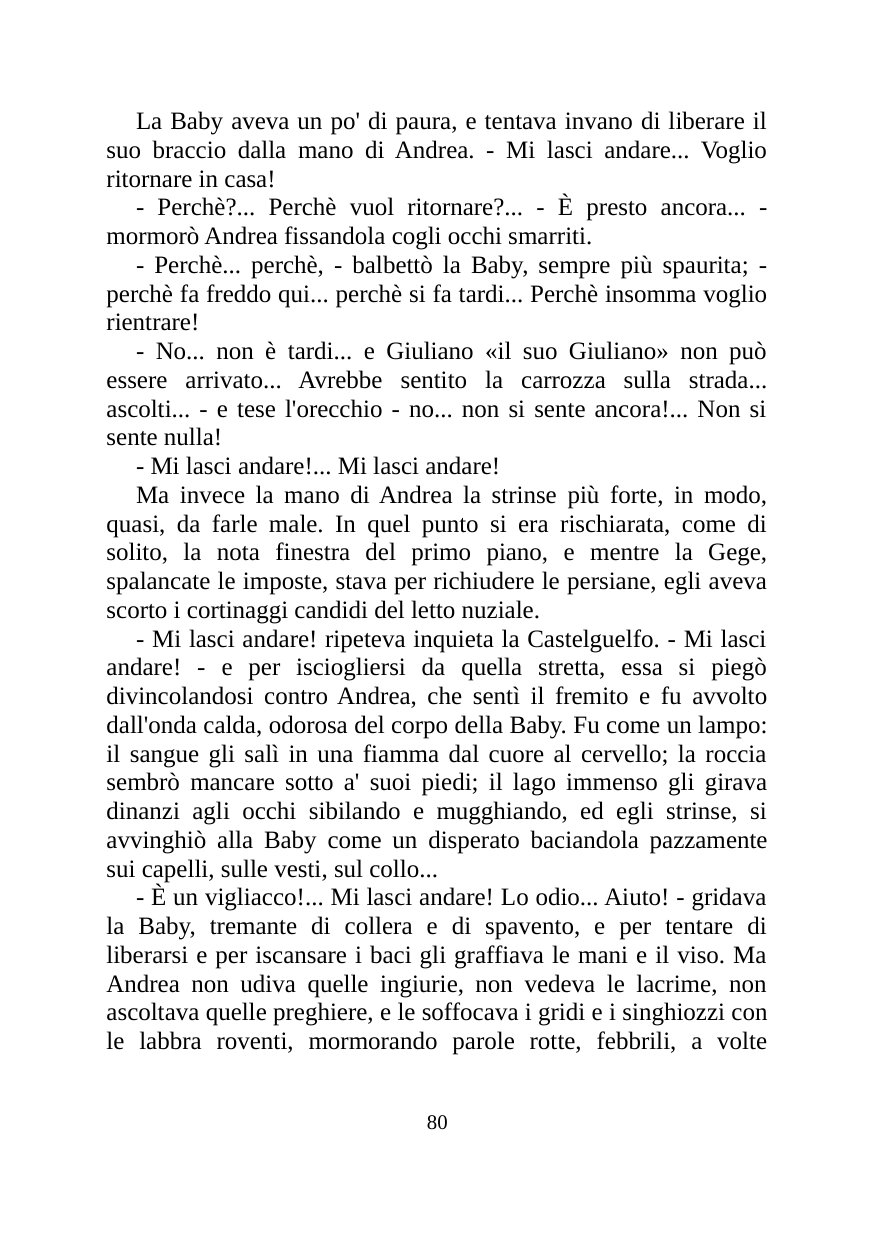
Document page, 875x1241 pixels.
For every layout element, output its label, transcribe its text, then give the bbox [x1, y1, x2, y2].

text La Baby aveva un po' di paura, e tentava invano di liberare il suo braccio dalla mano di Andrea. - Mi lasci andare... Voglio ritornare in casa! [106, 106, 768, 192]
text - No... non è tardi... e Giuliano «il suo Giuliano» non può essere arrivato... Avrebbe sentito la carrozza sulla strada... ascolti... - e tese l'orecchio - no... non si sente ancora!... Non si sente nulla! [106, 336, 768, 451]
text - Mi lasci andare!... Mi lasci andare! [106, 451, 768, 480]
text Ma invece la mano di Andrea la strinse più forte, in modo, quasi, da farle male. In quel punto si era rischiarata, come di solito, la nota finestra del primo piano, e mentre la Gege, spalancate le imposte, stava per richiudere le persiane, egli aveva scorto i cortinaggi candidi del letto nuziale. [106, 480, 768, 624]
text - Perchè?... Perchè vuol ritornare?... - È presto ancora... - mormorò Andrea fissandola cogli occhi smarriti. [106, 192, 768, 250]
text - È un vigliacco!... Mi lasci andare! Lo odio... Aiuto! - gridava la Baby, tremante di collera e di spavento, e per tentare di liberarsi e per iscansare i baci gli graffiava le mani e il viso. Ma Andrea non udiva quelle ingiurie, non vedeva le lacrime, non ascoltava quelle preghiere, e le soffocava i gridi e i singhiozzi con le labbra roventi, mormorando parole rotte, febbrili, a volte [106, 882, 768, 1055]
text - Perchè... perchè, - balbettò la Baby, sempre più spaurita; - perchè fa freddo qui... perchè si fa tardi... Perchè insomma voglio rientrare! [106, 250, 768, 336]
text - Mi lasci andare! ripeteva inquieta la Castelguelfo. - Mi lasci andare! - e per isciogliersi da quella stretta, essa si piegò divincolandosi contro Andrea, che sentì il fremito e fu avvolto dall'onda calda, odorosa del corpo della Baby. Fu come un lampo: il sangue gli salì in una fiamma dal cuore al cervello; la roccia sembrò mancare sotto a' suoi piedi; il lago immenso gli girava dinanzi agli occhi sibilando e mugghiando, ed egli strinse, si avvinghiò alla Baby come un disperato baciandola pazzamente sui capelli, sulle vesti, sul collo... [106, 624, 768, 882]
